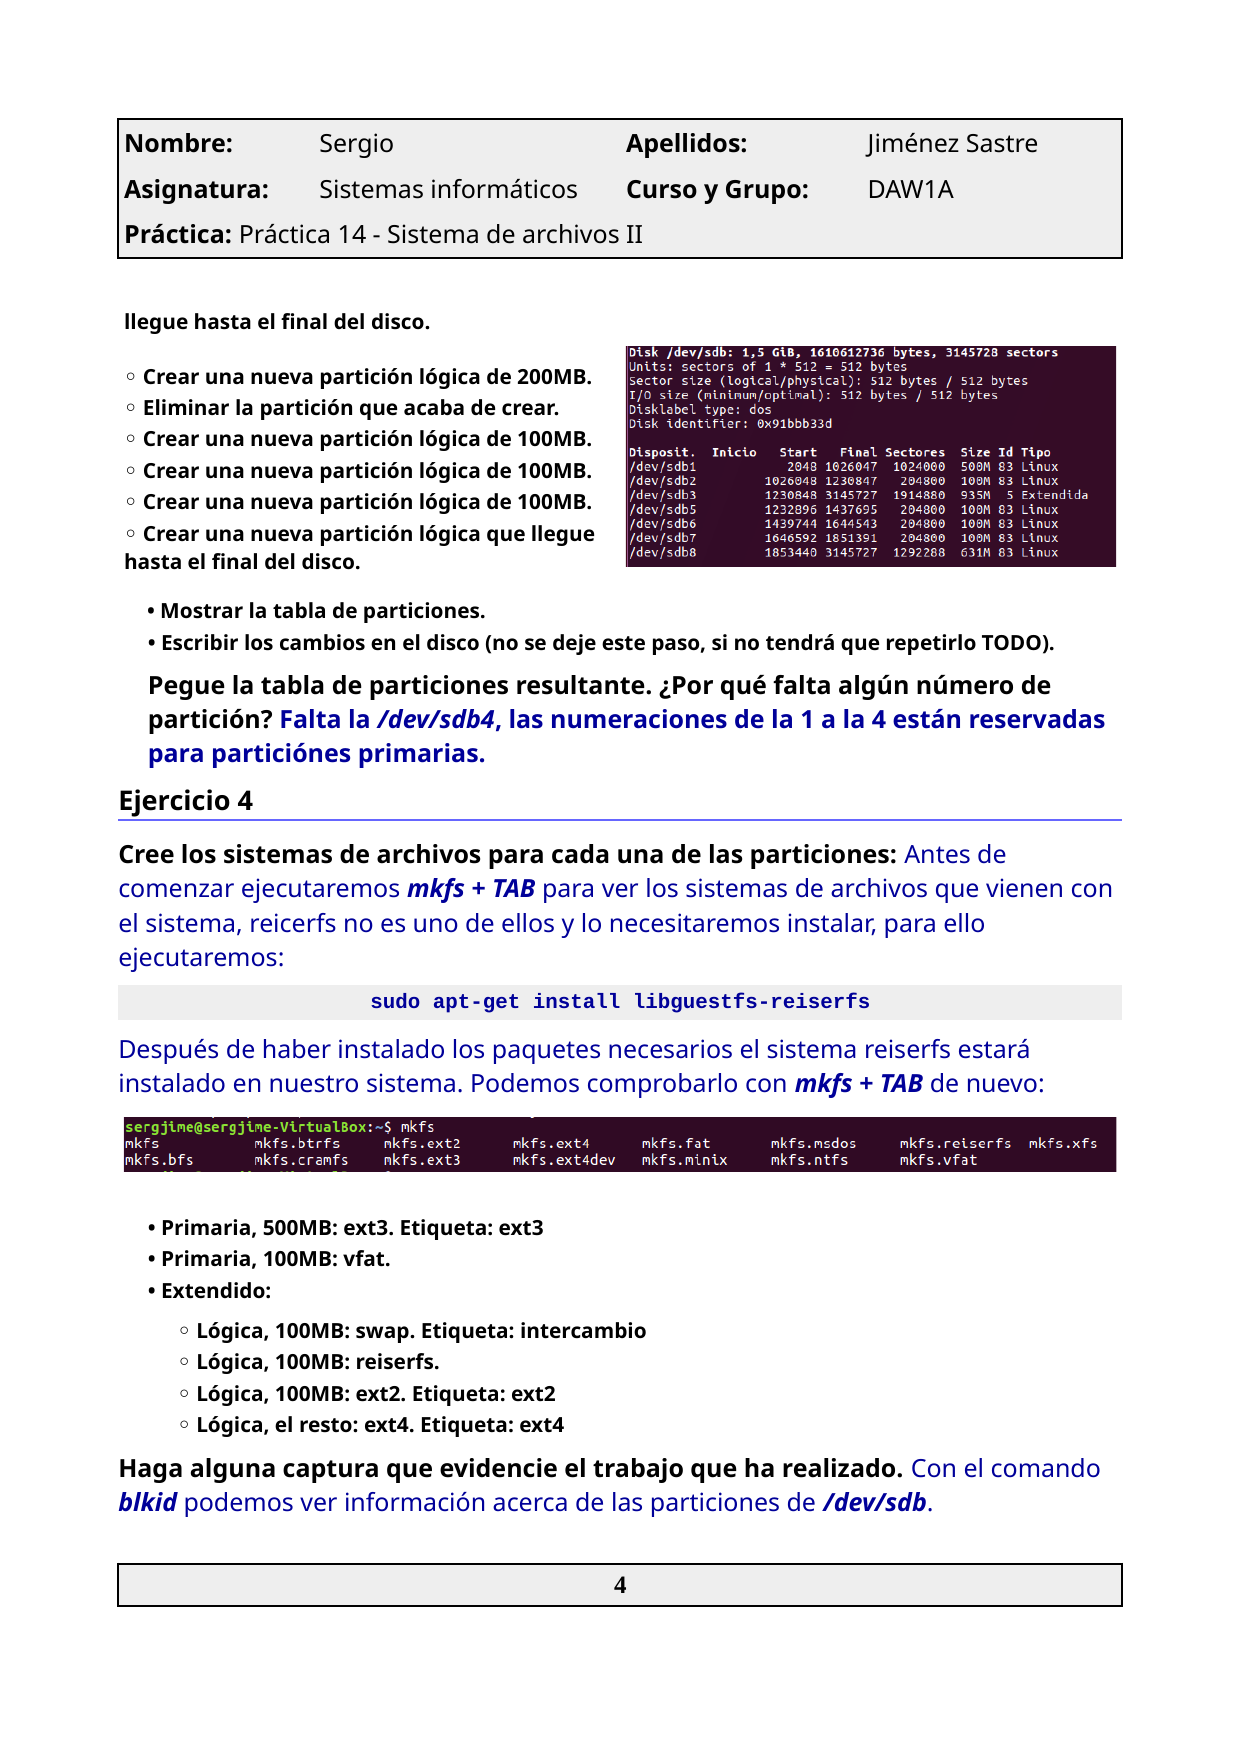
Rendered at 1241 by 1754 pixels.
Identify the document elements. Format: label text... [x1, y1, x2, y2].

table_cell ◦ Crear una nueva partición lógica de 200MB. ◦ Eliminar la partición que acaba de crear. ◦ Crear una nueva partición lógica de 100MB. ◦ Crear una nueva partición lógica de 100MB. ◦ Crear una nueva partición lógica de 100MB. ◦ Crear una nueva partición lógica que llegue hasta el final del disco. [118, 341, 620, 596]
table_header [118, 1112, 1122, 1201]
table_header [118, 821, 1122, 837]
text • Mostrar la tabla de particiones. [147, 596, 1122, 625]
text • Primaria, 100MB: vfat. [118, 1244, 1122, 1273]
text Ejercicio 4 [118, 782, 1122, 819]
table_cell [620, 341, 1122, 596]
table_cell [620, 301, 1122, 341]
table_cell llegue hasta el final del disco. [118, 301, 620, 341]
text ◦ Lógica, 100MB: swap. Etiqueta: intercambio [118, 1316, 1122, 1344]
text Cree los sistemas de archivos para cada una de las particiones: Antes de comenzar ejecutaremos mkfs + TAB para ver los sistemas de archivos que vienen con el sistema, reicerfs no es uno de ellos y lo necesitaremos instalar, para ello ejecutaremos: [118, 837, 1122, 973]
text • Escribir los cambios en el disco (no se deje este paso, si no tendrá que repetirlo TODO). [148, 628, 1122, 656]
text Haga alguna captura que evidencie el trabajo que ha realizado. Con el comando blkid podemos ver información acerca de las particiones de /dev/sdb. [118, 1450, 1122, 1518]
text Después de haber instalado los paquetes necesarios el sistema reiserfs estará instalado en nuestro sistema. Podemos comprobarlo con mkfs + TAB de nuevo: [118, 1032, 1122, 1100]
picture [625, 346, 1117, 567]
text • Extendido: [118, 1276, 1122, 1304]
text • Primaria, 500MB: ext3. Etiqueta: ext3 [118, 1213, 1122, 1242]
text ◦ Lógica, 100MB: reiserfs. [118, 1347, 1122, 1376]
text ◦ Lógica, el resto: ext4. Etiqueta: ext4 [118, 1410, 1122, 1438]
table_header sudo apt-get install libguestfs-reiserfs [118, 985, 1122, 1020]
text Pegue la tabla de particiones resultante. ¿Por qué falta algún número de partición? Falta la /dev/sdb4, las numeraciones de la 1 a la 4 están reservadas para particiónes primarias. [148, 668, 1122, 770]
text ◦ Lógica, 100MB: ext2. Etiqueta: ext2 [118, 1379, 1122, 1407]
picture [123, 1117, 1117, 1172]
